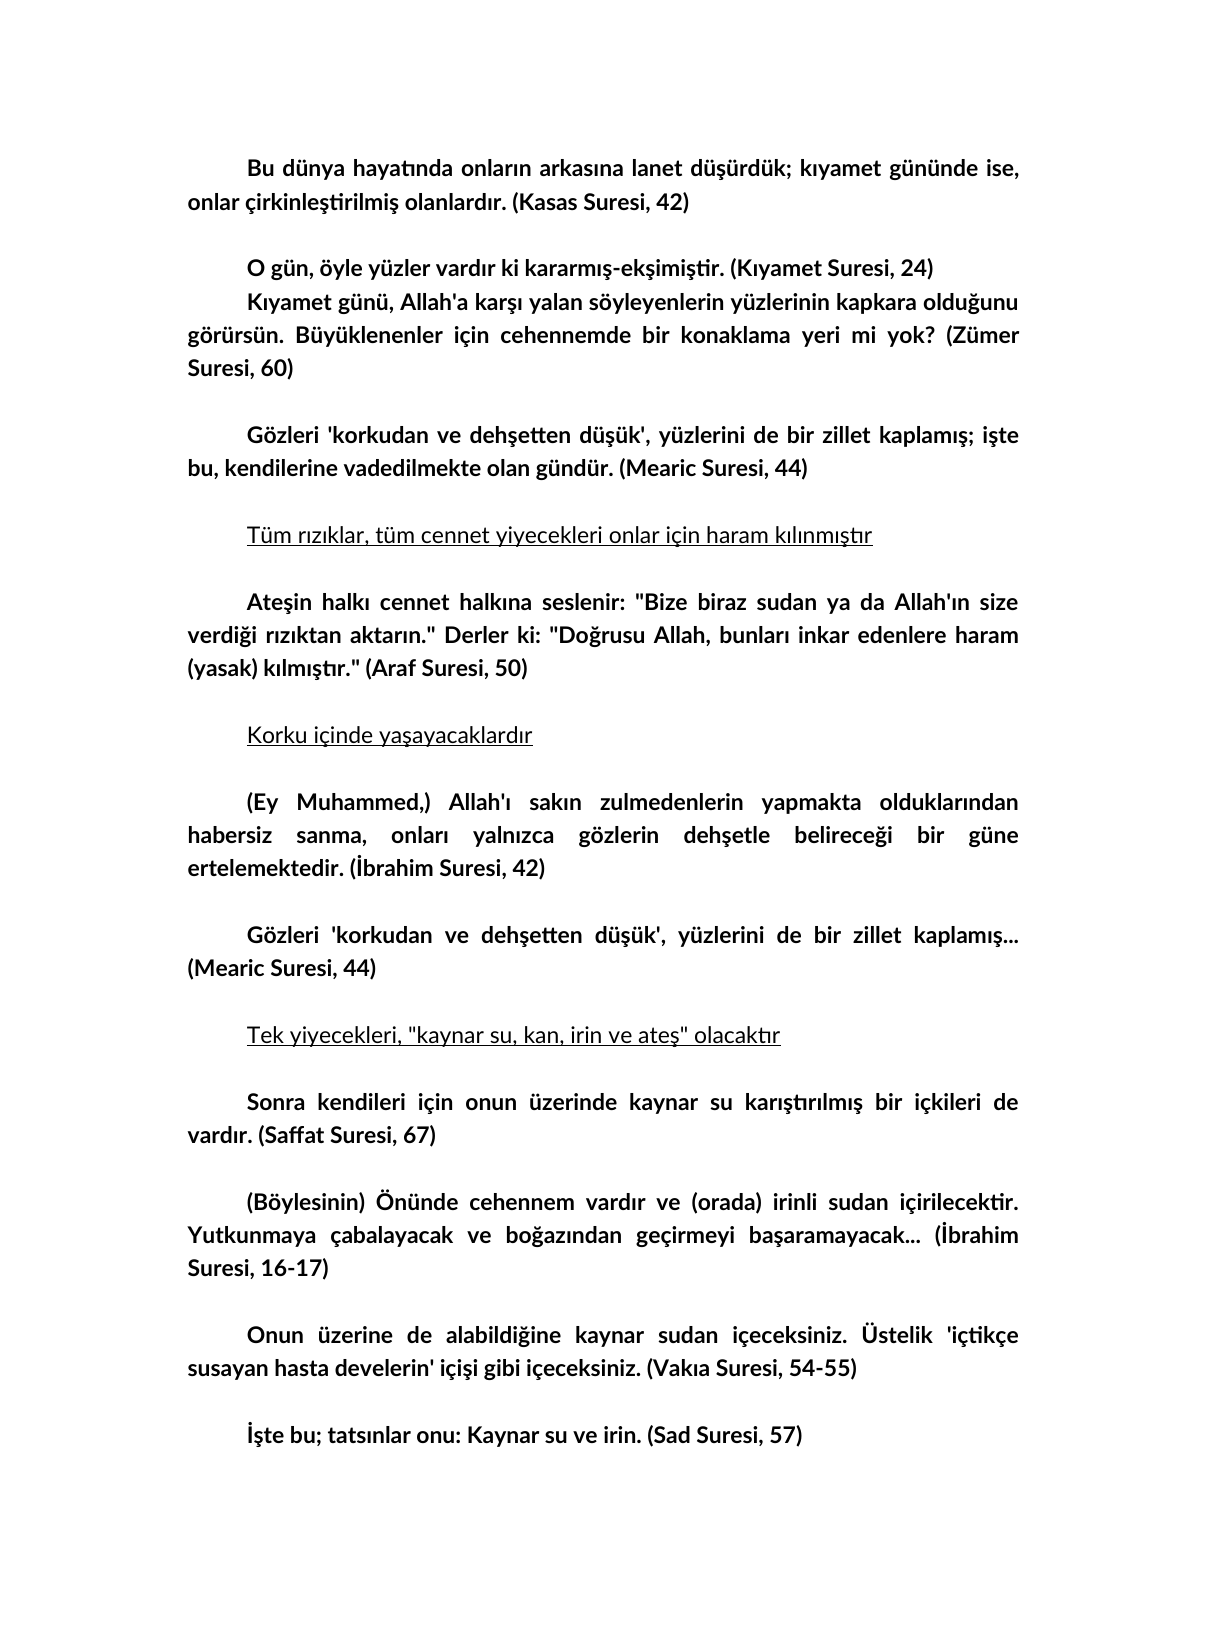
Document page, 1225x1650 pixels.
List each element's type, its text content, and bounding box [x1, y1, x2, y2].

text Tek yiyecekleri, "kaynar su, kan, irin ve ateş" olacaktır [187, 1017, 1020, 1050]
text İşte bu; tatsınlar onu: Kaynar su ve irin. (Sad Suresi, 57) [187, 1417, 1020, 1450]
text Tüm rızıklar, tüm cennet yiyecekleri onlar için haram kılınmıştır [187, 517, 1020, 550]
text Onun üzerine de alabildiğine kaynar sudan içeceksiniz. Üstelik 'içtikçe susayan hasta develerin' içişi gibi içeceksiniz. (Vakıa Suresi, 54-55) [187, 1317, 1020, 1383]
text Bu dünya hayatında onların arkasına lanet düşürdük; kıyamet gününde ise, onlar çirkinleştirilmiş olanlardır. (Kasas Suresi, 42) [187, 150, 1020, 217]
text Kıyamet günü, Allah'a karşı yalan söyleyenlerin yüzlerinin kapkara olduğunu görürsün. Büyüklenenler için cehennemde bir konaklama yeri mi yok? (Zümer Suresi, 60) [187, 283, 1020, 383]
text (Böylesinin) Önünde cehennem vardır ve (orada) irinli sudan içirilecektir. Yutkunmaya çabalayacak ve boğazından geçirmeyi başaramayacak... (İbrahim Suresi, 16-17) [187, 1183, 1020, 1283]
text (Ey Muhammed,) Allah'ı sakın zulmedenlerin yapmakta olduklarından habersiz sanma, onları yalnızca gözlerin dehşetle belireceği bir güne ertelemektedir. (İbrahim Suresi, 42) [187, 783, 1020, 883]
text O gün, öyle yüzler vardır ki kararmış-ekşimiştir. (Kıyamet Suresi, 24) [187, 250, 1020, 283]
text Korku içinde yaşayacaklardır [187, 717, 1020, 750]
text Gözleri 'korkudan ve dehşetten düşük', yüzlerini de bir zillet kaplamış; işte bu, kendilerine vadedilmekte olan gündür. (Mearic Suresi, 44) [187, 417, 1020, 483]
text Gözleri 'korkudan ve dehşetten düşük', yüzlerini de bir zillet kaplamış... (Mearic Suresi, 44) [187, 917, 1020, 983]
text Ateşin halkı cennet halkına seslenir: "Bize biraz sudan ya da Allah'ın size verdiği rızıktan aktarın." Derler ki: "Doğrusu Allah, bunları inkar edenlere haram (yasak) kılmıştır." (Araf Suresi, 50) [187, 583, 1020, 683]
text Sonra kendileri için onun üzerinde kaynar su karıştırılmış bir içkileri de vardır. (Saffat Suresi, 67) [187, 1083, 1020, 1150]
